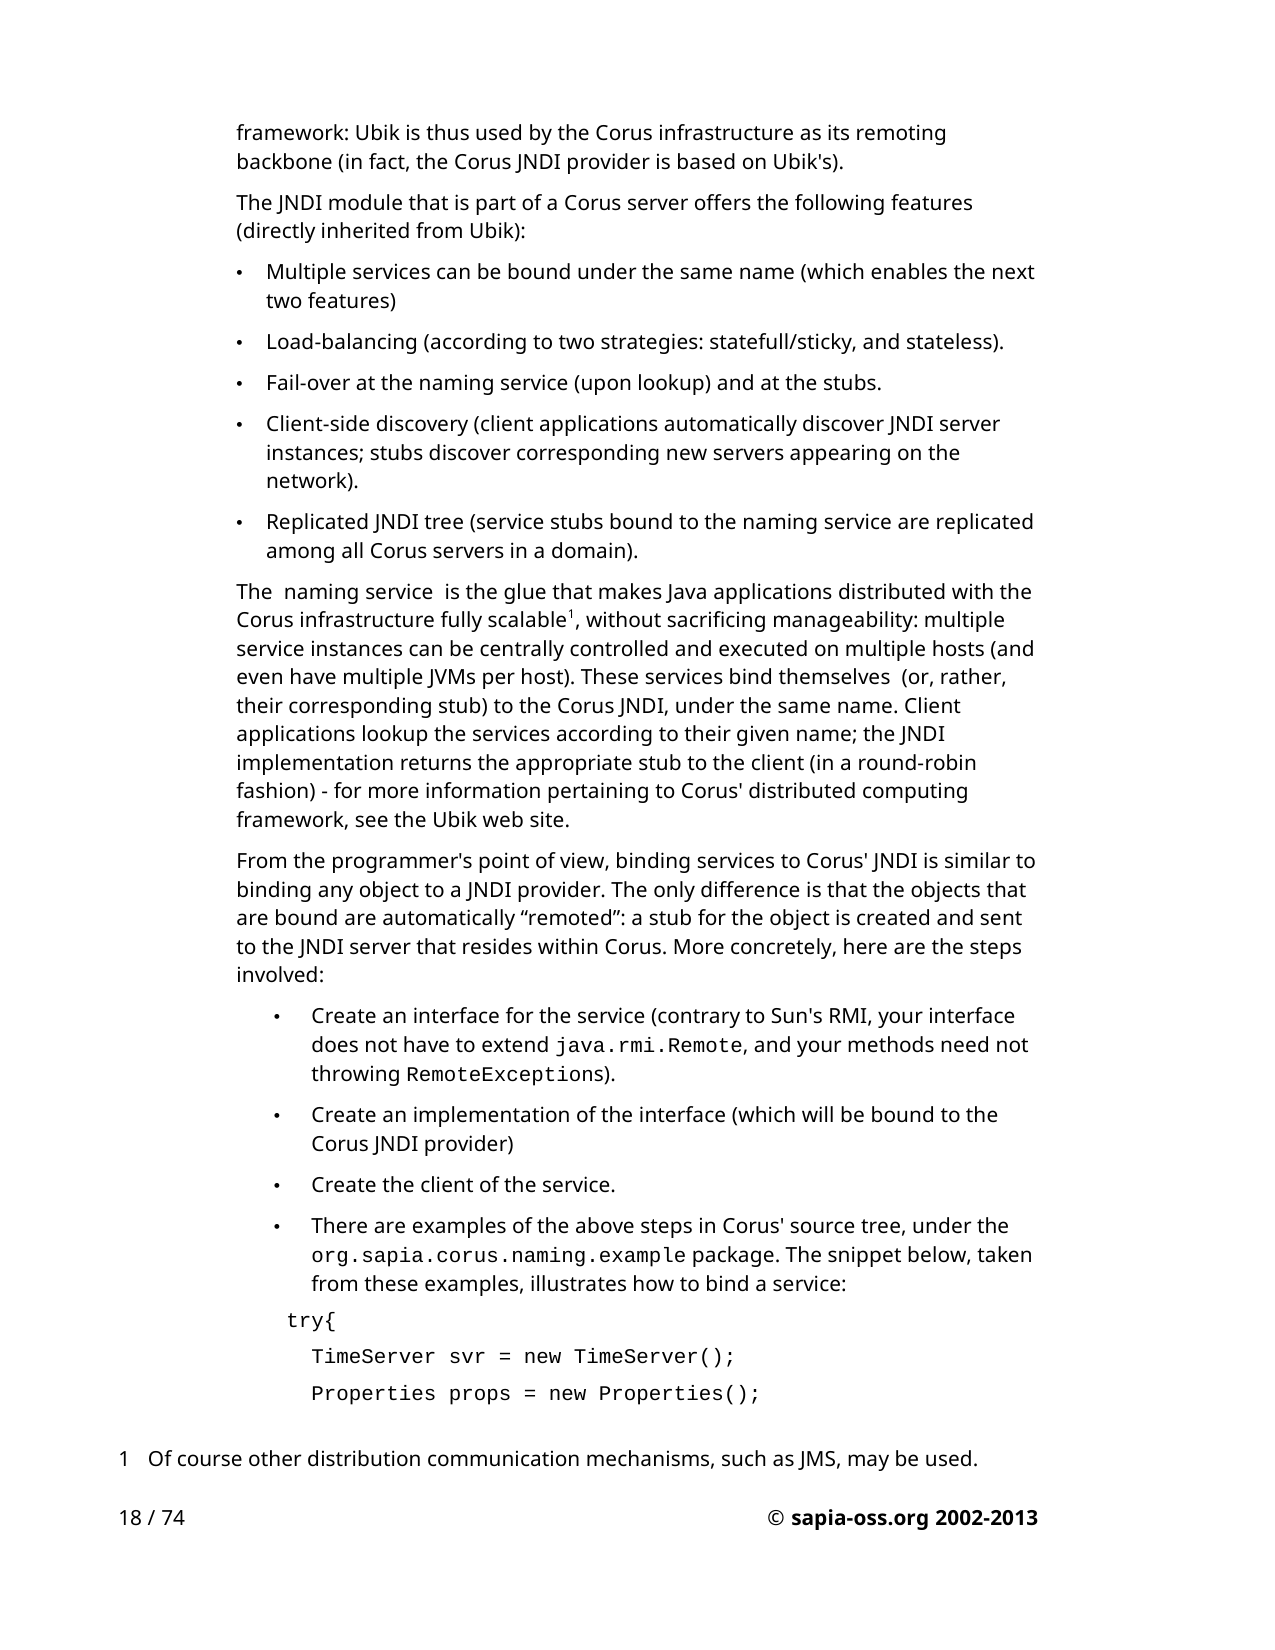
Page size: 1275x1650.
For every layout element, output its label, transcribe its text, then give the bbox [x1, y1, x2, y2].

text TimeServer svr = new TimeServer(); [236, 1346, 1039, 1370]
text try{ [236, 1310, 1039, 1334]
list Replicated JNDI tree (service stubs bound to the naming service are replicated among all Corus servers in a domain). [236, 507, 1039, 564]
list Create an interface for the service (contrary to Sun's RMI, your interface does not have to extend java.rmi.Remote, and your methods need not throwing RemoteExceptions). [274, 1001, 1039, 1088]
list Load-balancing (according to two strategies: statefull/sticky, and stateless). [236, 327, 1039, 355]
text The JNDI module that is part of a Corus server offers the following features (directly inherited from Ubik): [236, 188, 1039, 245]
text From the programmer's point of view, binding services to Corus' JNDI is similar to binding any object to a JNDI provider. The only difference is that the objects that are bound are automatically “remoted”: a stub for the object is created and sent to the JNDI server that resides within Corus. More concretely, here are the steps involved: [236, 846, 1039, 989]
list Multiple services can be bound under the same name (which enables the next two features) [236, 257, 1039, 314]
text Properties props = new Properties(); [236, 1383, 1039, 1407]
list Fail-over at the naming service (upon lookup) and at the stubs. [236, 368, 1039, 396]
list Create an implementation of the interface (which will be bound to the Corus JNDI provider) [274, 1100, 1039, 1157]
text framework: Ubik is thus used by the Corus infrastructure as its remoting backbone (in fact, the Corus JNDI provider is based on Ubik's). [236, 118, 1039, 175]
list There are examples of the above steps in Corus' source tree, under the org.sapia.corus.naming.example package. The snippet below, taken from these examples, illustrates how to bind a service: [274, 1211, 1039, 1297]
text The naming service is the glue that makes Java applications distributed with the Corus infrastructure fully scalable, without sacrificing manageability: multiple service instances can be centrally controlled and executed on multiple hosts (and even have multiple JVMs per host). These services bind themselves (or, rather, their corresponding stub) to the Corus JNDI, under the same name. Client applications lookup the services according to their given name; the JNDI implementation returns the appropriate stub to the client (in a round-robin fashion) - for more information pertaining to Corus' distributed computing framework, see the Ubik web site. [236, 577, 1039, 833]
list Create the client of the service. [274, 1170, 1039, 1198]
list Client-side discovery (client applications automatically discover JNDI server instances; stubs discover corresponding new servers appearing on the network). [236, 409, 1039, 494]
text Of course other distribution communication mechanisms, such as JMS, may be used. [118, 1444, 1157, 1473]
